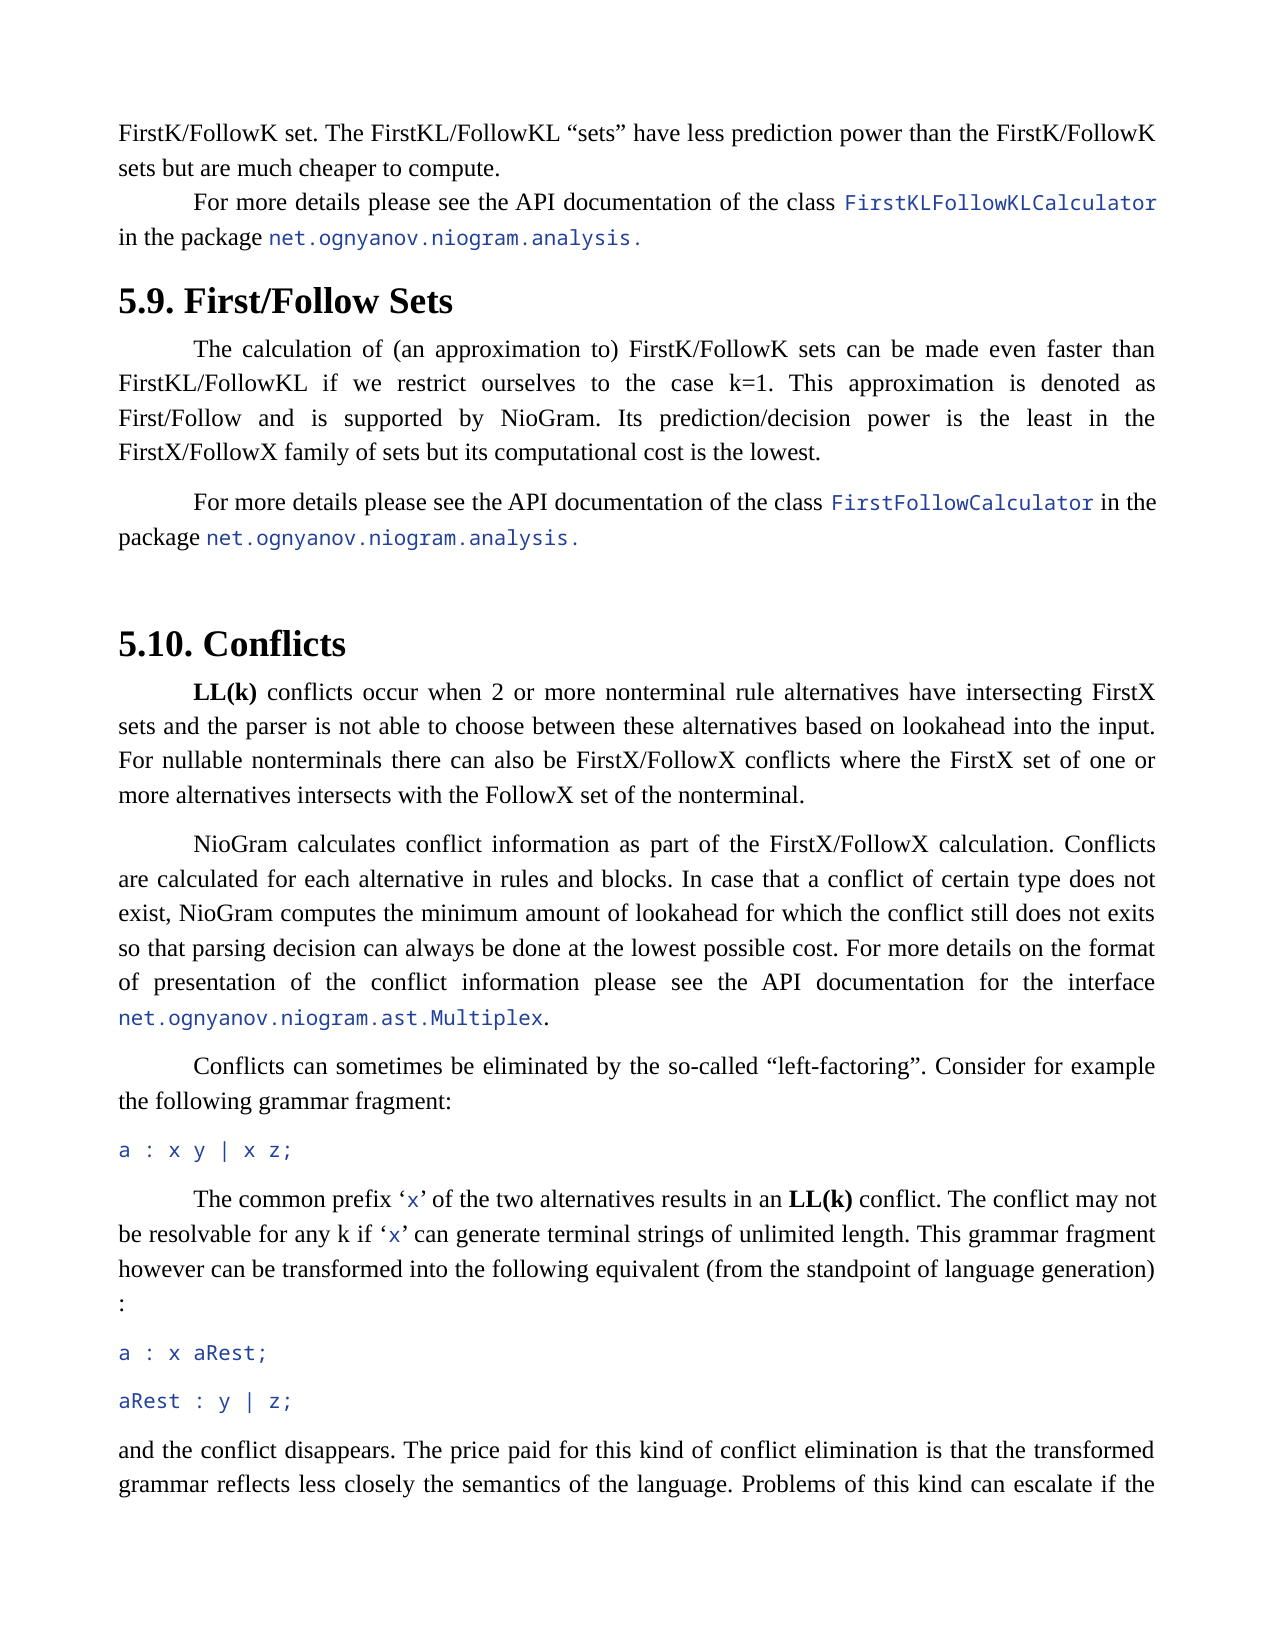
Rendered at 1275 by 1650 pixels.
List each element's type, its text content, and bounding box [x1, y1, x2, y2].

text FirstK/FollowK set. The FirstKL/FollowKL “sets” have less prediction power than the FirstK/FollowK sets but are much cheaper to compute. [118, 118, 1157, 181]
subtitle 5.10. Conflicts [118, 621, 1157, 664]
text For more details please see the API documentation of the class FirstFollowCalculator in the package net.ognyanov.niogram.analysis. [118, 487, 1157, 551]
text and the conflict disappears. The price paid for this kind of conflict elimination is that the transformed grammar reflects less closely the semantics of the language. Problems of this kind can escalate if the [118, 1435, 1157, 1498]
text NioGram calculates conflict information as part of the FirstX/FollowX calculation. Conflicts are calculated for each alternative in rules and blocks. In case that a conflict of certain type does not exist, NioGram computes the minimum amount of lookahead for which the conflict still does not exits so that parsing decision can always be done at the lowest possible cost. For more details on the format of presentation of the conflict information please see the API documentation for the interface net.ognyanov.niogram.ast.Multiplex. [118, 829, 1157, 1031]
text For more details please see the API documentation of the class FirstKLFollowKLCalculator in the package net.ognyanov.niogram.analysis. [118, 187, 1157, 252]
text The calculation of (an approximation to) FirstK/FollowK sets can be made even faster than FirstKL/FollowKL if we restrict ourselves to the case k=1. This approximation is denoted as First/Follow and is supported by NioGram. Its prediction/decision power is the least in the FirstX/FollowX family of sets but its computational cost is the lowest. [118, 334, 1157, 466]
text LL(k) conflicts occur when 2 or more nonterminal rule alternatives have intersecting FirstX sets and the parser is not able to choose between these alternatives based on lookahead into the input. For nullable nonterminals there can also be FirstX/FollowX conflicts where the FirstX set of one or more alternatives intersects with the FollowX set of the nonterminal. [118, 677, 1157, 809]
text Conflicts can sometimes be eliminated by the so-called “left-factoring”. Consider for example the following grammar fragment: [118, 1051, 1157, 1115]
text a : x y | x z; [118, 1135, 1157, 1163]
text The common prefix ‘x’ of the two alternatives results in an LL(k) conflict. The conflict may not be resolvable for any k if ‘x’ can generate terminal strings of unlimited length. This grammar fragment however can be transformed into the following equivalent (from the standpoint of language generation) : [118, 1184, 1157, 1317]
text aRest : y | z; [118, 1386, 1157, 1415]
subtitle 5.9. First/Follow Sets [118, 278, 1157, 322]
text a : x aRest; [118, 1338, 1157, 1366]
